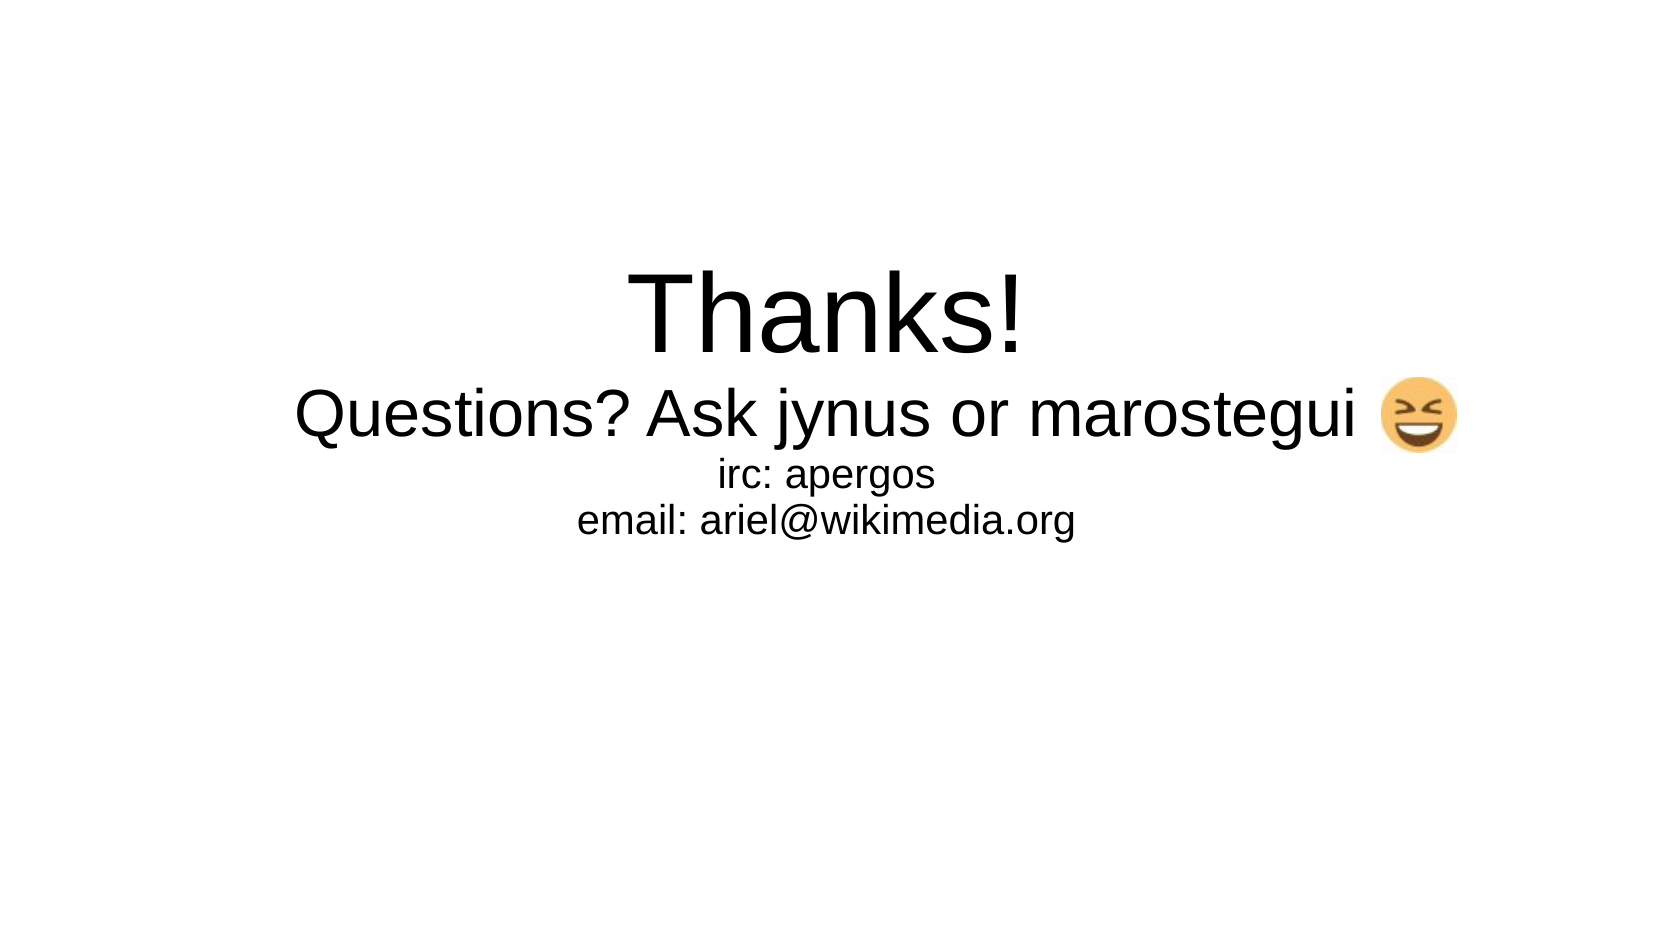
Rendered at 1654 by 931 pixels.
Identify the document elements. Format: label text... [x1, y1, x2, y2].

subtitle Thanks! Questions? Ask jynus or marostegui irc: apergos email: ariel@wikimedia.org [82, 37, 1571, 757]
picture [1381, 377, 1457, 453]
